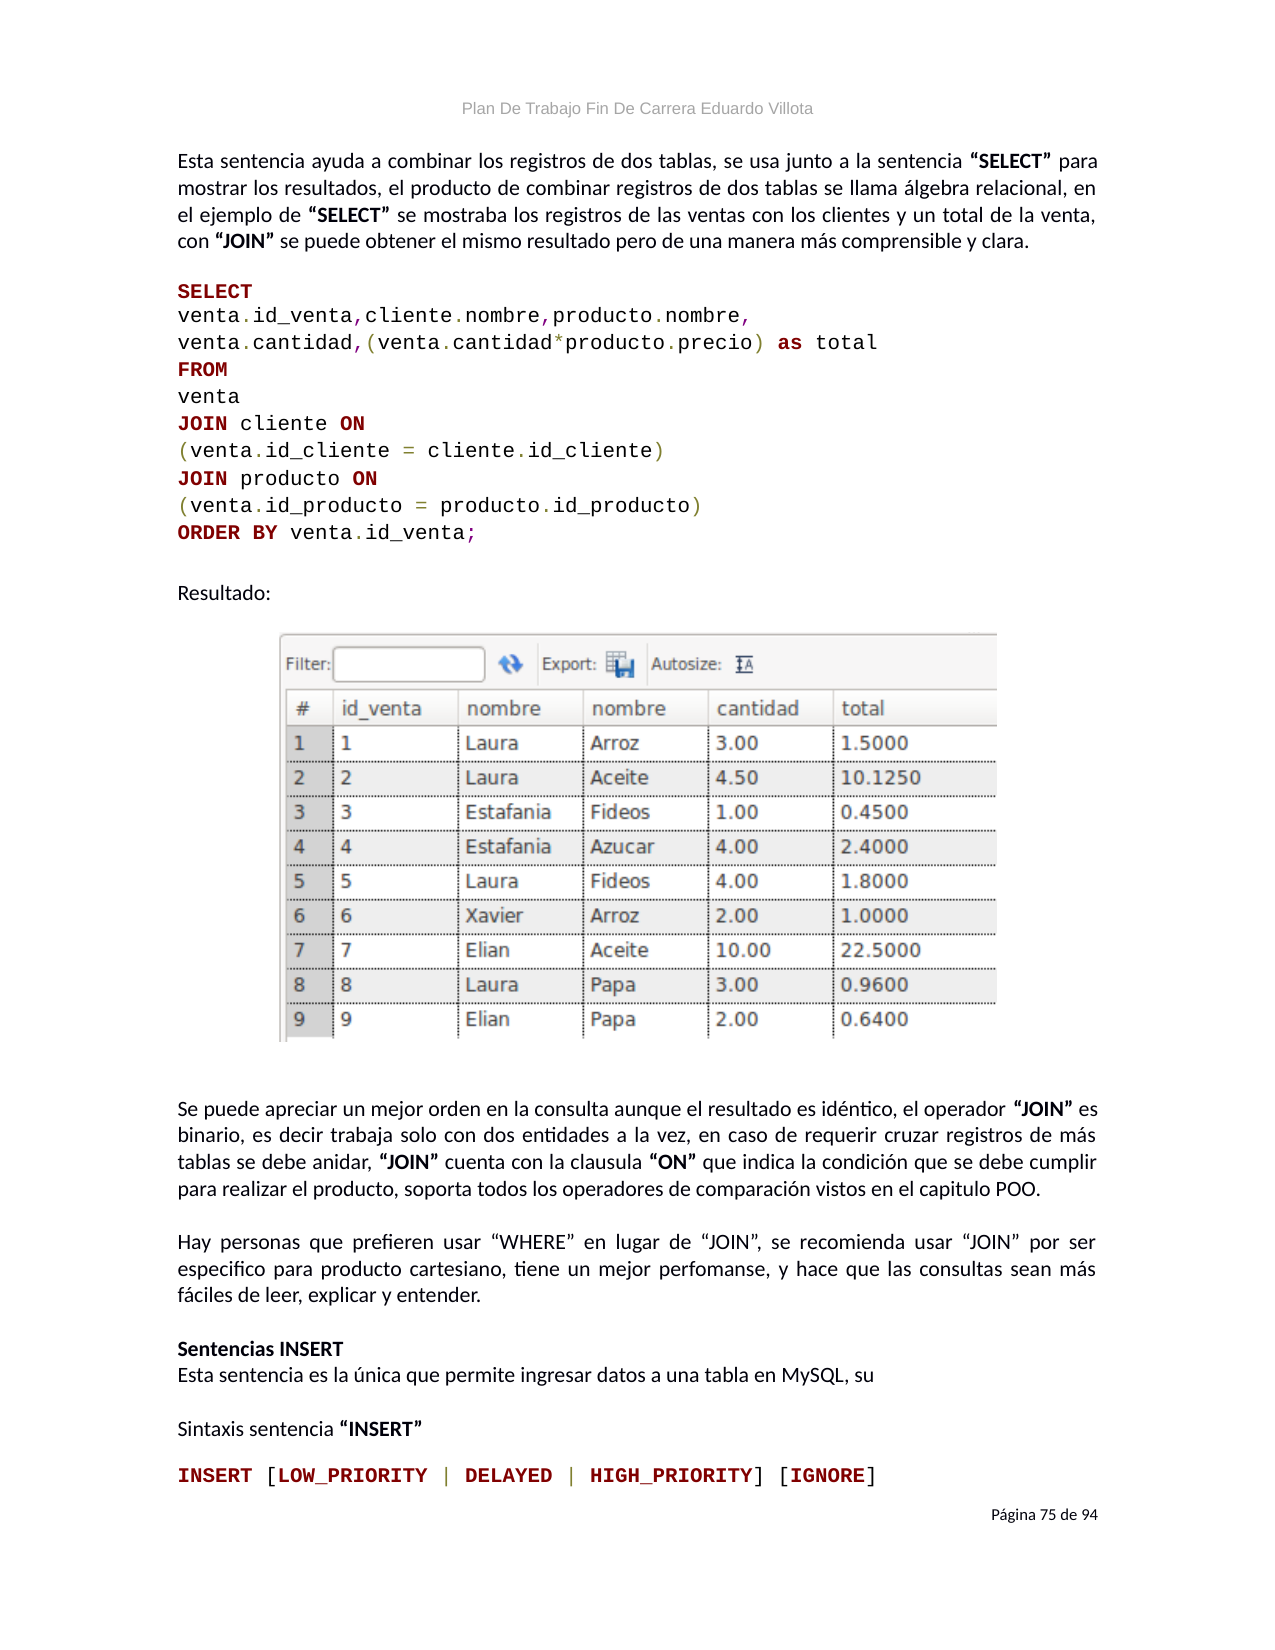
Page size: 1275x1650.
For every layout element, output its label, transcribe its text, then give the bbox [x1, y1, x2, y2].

text venta.id_venta,cliente.nombre,producto.nombre, [177, 304, 1098, 328]
text Se puede apreciar un mejor orden en la consulta aunque el resultado es idéntico, el operador “JOIN” es binario, es decir trabaja solo con dos entidades a la vez, en caso de requerir cruzar registros de más tablas se debe anidar, “JOIN” cuenta con la clausula “ON” que indica la condición que se debe cumplir para realizar el producto, soporta todos los operadores de comparación vistos en el capitulo POO. [177, 1095, 1098, 1201]
text (venta.id_cliente = cliente.id_cliente) [177, 441, 1098, 464]
text venta.cantidad,(venta.cantidad*producto.precio) as total [177, 332, 1098, 355]
text Resultado: [177, 579, 1098, 605]
text (venta.id_producto = producto.id_producto) [177, 495, 1098, 518]
text SELECT [177, 281, 1098, 304]
text Sintaxis sentencia “INSERT” [177, 1415, 1098, 1441]
text ORDER BY venta.id_venta; [177, 522, 1098, 546]
text Hay personas que prefieren usar “WHERE” en lugar de “JOIN”, se recomienda usar “JOIN” por ser especifico para producto cartesiano, tiene un mejor perfomanse, y hace que las consultas sean más fáciles de leer, explicar y entender. [177, 1228, 1098, 1308]
text INSERT [LOW_PRIORITY | DELAYED | HIGH_PRIORITY] [IGNORE] [177, 1465, 1098, 1489]
picture [278, 632, 997, 1042]
text JOIN cliente ON [177, 413, 1098, 437]
text FROM [177, 359, 1098, 383]
text Sentencias INSERT [177, 1335, 1098, 1361]
text Esta sentencia es la única que permite ingresar datos a una tabla en MySQL, su [177, 1361, 1098, 1388]
text Esta sentencia ayuda a combinar los registros de dos tablas, se usa junto a la sentencia “SELECT” para mostrar los resultados, el producto de combinar registros de dos tablas se llama álgebra relacional, en el ejemplo de “SELECT” se mostraba los registros de las ventas con los clientes y un total de la venta, con “JOIN” se puede obtener el mismo resultado pero de una manera más comprensible y clara. [177, 148, 1098, 254]
text venta [177, 386, 1098, 410]
text JOIN producto ON [177, 468, 1098, 491]
